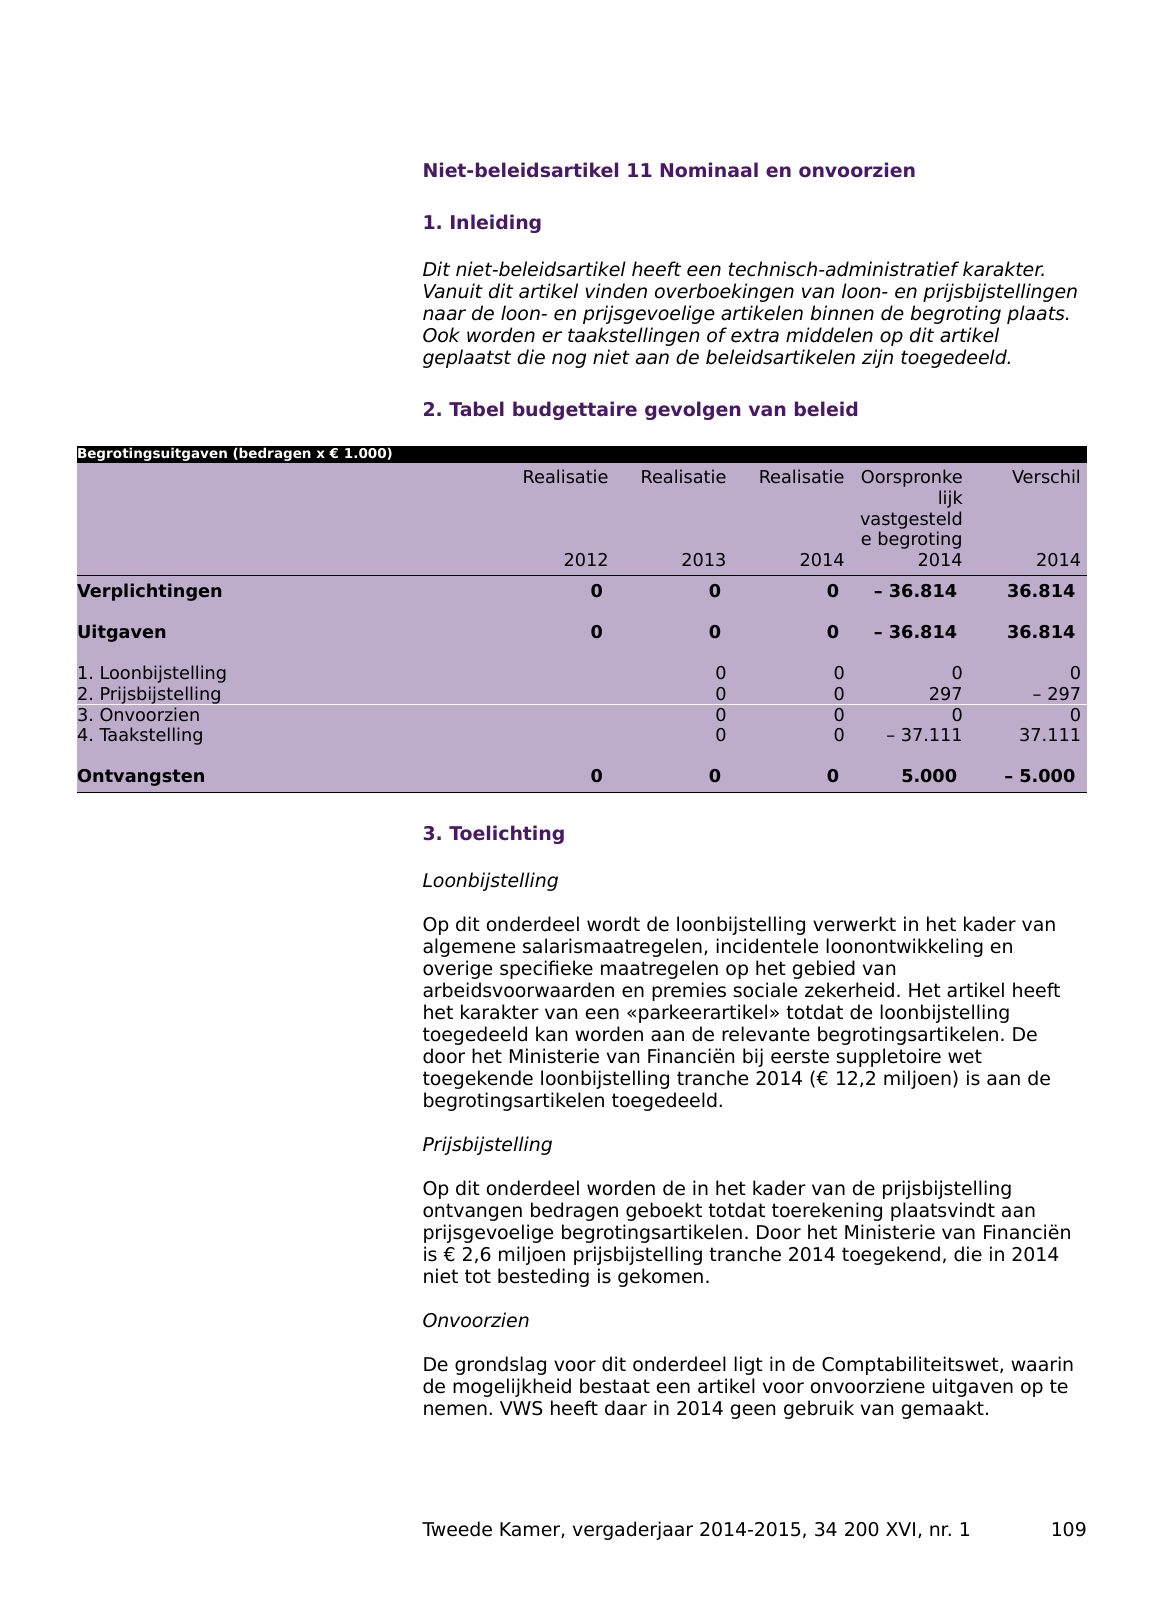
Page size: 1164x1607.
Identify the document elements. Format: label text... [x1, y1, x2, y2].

subtitle Niet-beleidsartikel 11 Nominaal en onvoorzien [422, 160, 1087, 182]
table_cell 2014 [850, 550, 968, 575]
table_cell 0 [732, 576, 850, 601]
table_cell 0 [614, 705, 732, 725]
table_cell [77, 601, 496, 622]
table_cell [732, 746, 850, 766]
table_cell 37.111 [969, 725, 1087, 746]
table_cell [77, 746, 496, 766]
table_cell 0 [969, 705, 1087, 725]
subtitle Onvoorzien [422, 1310, 1087, 1332]
table_cell 0 [614, 684, 732, 704]
table_cell 2014 [969, 550, 1087, 575]
table_cell [496, 643, 614, 663]
table_cell [496, 684, 614, 704]
text Op dit onderdeel worden de in het kader van de prijsbijstelling ontvangen bedragen geboekt totdat toerekening plaatsvindt aan prijsgevoelige begrotingsartikelen. Door het Ministerie van Financiën is € 2,6 miljoen prijsbijstelling tranche 2014 toegekend, die in 2014 niet tot besteding is gekomen. [422, 1178, 1087, 1288]
table_cell Realisatie [496, 463, 614, 550]
table_cell 0 [614, 576, 732, 601]
table_cell [77, 550, 496, 575]
table_cell [77, 643, 496, 663]
table_cell 2012 [496, 550, 614, 575]
table_cell 0 [614, 766, 732, 792]
table_cell [496, 746, 614, 766]
table_cell Uitgaven [77, 622, 496, 643]
table_cell 0 [496, 766, 614, 792]
subtitle 2. Tabel budgettaire gevolgen van beleid [422, 399, 1087, 421]
table_cell – 5.000 [969, 766, 1087, 792]
table_cell [496, 601, 614, 622]
table_cell – 36.814 [850, 576, 968, 601]
table_cell 0 [732, 684, 850, 704]
text De grondslag voor dit onderdeel ligt in de Comptabiliteitswet, waarin de mogelijkheid bestaat een artikel voor onvoorziene uitgaven op te nemen. VWS heeft daar in 2014 geen gebruik van gemaakt. [422, 1354, 1087, 1420]
subtitle 1. Inleiding [422, 212, 1087, 234]
table_cell 0 [850, 663, 968, 684]
table_cell [614, 746, 732, 766]
table_cell 5.000 [850, 766, 968, 792]
table_cell 0 [496, 576, 614, 601]
table_cell [77, 463, 496, 550]
table_cell 3. Onvoorzien [77, 705, 496, 725]
table_cell 0 [850, 705, 968, 725]
table_cell 0 [614, 622, 732, 643]
table_cell 0 [732, 766, 850, 792]
table_cell [496, 725, 614, 746]
subtitle 3. Toelichting [422, 823, 1087, 845]
table_cell – 297 [969, 684, 1087, 704]
table_cell Verschil [969, 463, 1087, 550]
table_cell 2014 [732, 550, 850, 575]
table_cell 0 [732, 622, 850, 643]
table_cell – 36.814 [850, 622, 968, 643]
table_cell 0 [614, 725, 732, 746]
table_header Begrotingsuitgaven (bedragen x € 1.000) [77, 446, 1087, 461]
table_cell [496, 705, 614, 725]
table_cell [850, 746, 968, 766]
table_cell 0 [614, 663, 732, 684]
table_cell [969, 643, 1087, 663]
text Op dit onderdeel wordt de loonbijstelling verwerkt in het kader van algemene salarismaatregelen, incidentele loonontwikkeling en overige specifieke maatregelen op het gebied van arbeidsvoorwaarden en premies sociale zekerheid. Het artikel heeft het karakter van een «parkeerartikel» totdat de loonbijstelling toegedeeld kan worden aan de relevante begrotingsartikelen. De door het Ministerie van Financiën bij eerste suppletoire wet toegekende loonbijstelling tranche 2014 (€ 12,2 miljoen) is aan de begrotingsartikelen toegedeeld. [422, 914, 1087, 1112]
table_cell [732, 643, 850, 663]
subtitle Loonbijstelling [422, 870, 1087, 892]
table_cell [614, 643, 732, 663]
table_cell 0 [969, 663, 1087, 684]
table_cell 0 [732, 705, 850, 725]
text Dit niet-beleidsartikel heeft een technisch-administratief karakter. Vanuit dit artikel vinden overboekingen van loon- en prijsbijstellingen naar de loon- en prijsgevoelige artikelen binnen de begroting plaats. Ook worden er taakstellingen of extra middelen op dit artikel geplaatst die nog niet aan de beleidsartikelen zijn toegedeeld. [422, 259, 1087, 369]
table_cell Realisatie [614, 463, 732, 550]
table_cell 36.814 [969, 576, 1087, 601]
subtitle Prijsbijstelling [422, 1134, 1087, 1156]
table_cell 297 [850, 684, 968, 704]
table_cell [496, 663, 614, 684]
table_cell 0 [732, 725, 850, 746]
table_cell [969, 746, 1087, 766]
table_cell [850, 643, 968, 663]
table_cell 4. Taakstelling [77, 725, 496, 746]
table_cell 0 [732, 663, 850, 684]
table_cell Realisatie [732, 463, 850, 550]
table_cell [850, 601, 968, 622]
table_cell 36.814 [969, 622, 1087, 643]
table_cell 1. Loonbijstelling [77, 663, 496, 684]
table_cell Oorspronkelijk vastgestelde begroting [850, 463, 968, 550]
table_cell [969, 601, 1087, 622]
table_cell Ontvangsten [77, 766, 496, 792]
table_cell 2013 [614, 550, 732, 575]
table_cell 0 [496, 622, 614, 643]
table_cell 2. Prijsbijstelling [77, 684, 496, 704]
table_cell [614, 601, 732, 622]
table_cell – 37.111 [850, 725, 968, 746]
table_cell Verplichtingen [77, 576, 496, 601]
table_cell [732, 601, 850, 622]
